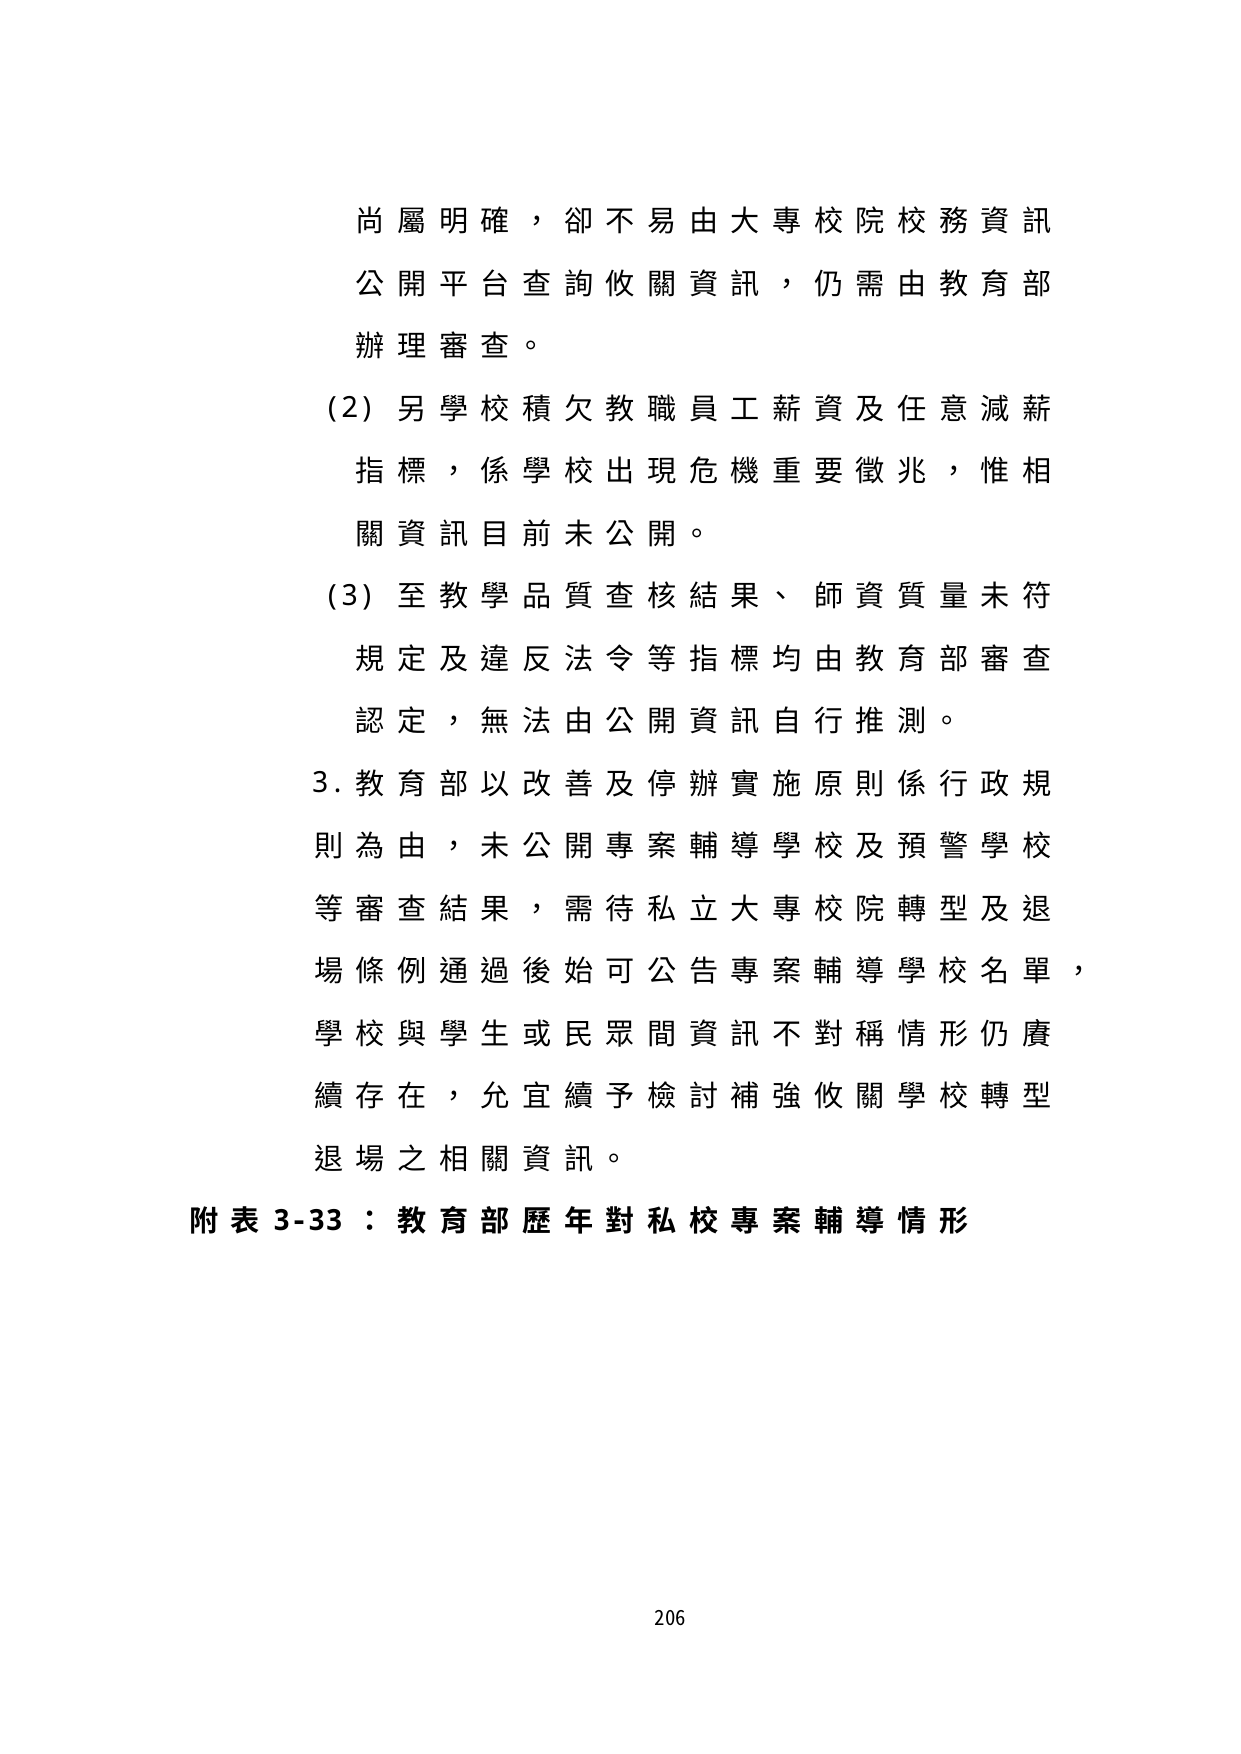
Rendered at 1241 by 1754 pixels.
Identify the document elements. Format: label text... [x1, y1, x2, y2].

text 附表3-33：教育部歷年對私校專案輔導情形 [183, 1177, 1058, 1240]
text 尚屬明確，卻不易由大專校院校務資訊公開平台查詢攸關資訊，仍需由教育部辦理審查。 [301, 177, 1058, 365]
text 3.教育部以改善及停辦實施原則係行政規則為由，未公開專案輔導學校及預警學校等審查結果，需待私立大專校院轉型及退場條例通過後始可公告專案輔導學校名單，學校與學生或民眾間資訊不對稱情形仍賡續存在，允宜續予檢討補強攸關學校轉型退場之相關資訊。 [271, 740, 1058, 1177]
text (3)至教學品質查核結果、師資質量未符規定及違反法令等指標均由教育部審查認定，無法由公開資訊自行推測。 [301, 552, 1058, 740]
text (2)另學校積欠教職員工薪資及任意減薪指標，係學校出現危機重要徵兆，惟相關資訊目前未公開。 [301, 365, 1058, 552]
